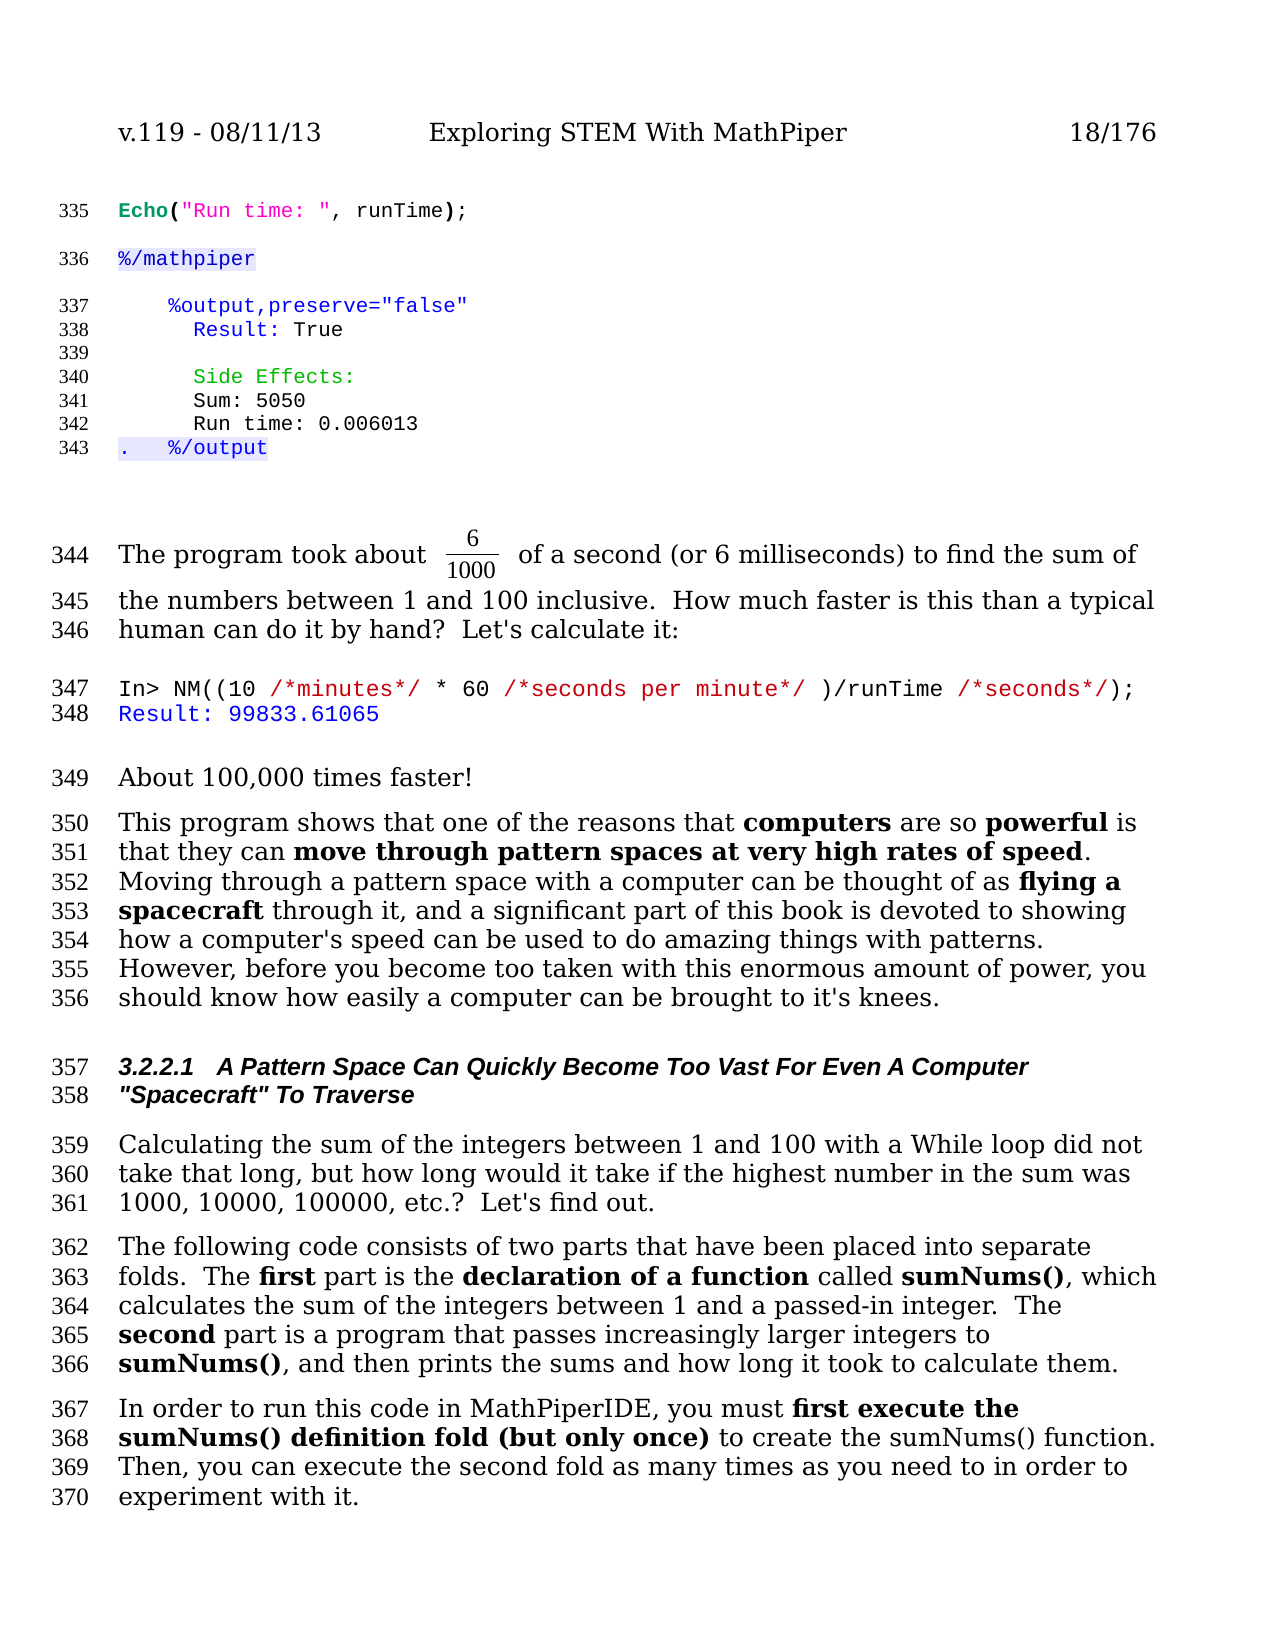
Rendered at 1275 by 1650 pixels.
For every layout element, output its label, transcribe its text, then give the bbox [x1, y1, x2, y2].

text About 100,000 times faster! [118, 764, 1157, 793]
text Run time: 0.006013 [118, 413, 1157, 437]
text In order to run this code in MathPiperIDE, you must first execute the sumNums() definition fold (but only once) to create the sumNums() function. Then, you can execute the second fold as many times as you need to in order to experiment with it. [118, 1394, 1157, 1511]
text . %/output [118, 437, 1157, 461]
text %output,preserve="false" [118, 295, 1157, 319]
text The program took aboutof a second (or 6 milliseconds) to find the sum of the numbers between 1 and 100 inclusive. How much faster is this than a typical human can do it by hand? Let's calculate it: [118, 523, 1157, 645]
subtitle A Pattern Space Can Quickly Become Too Vast For Even A Computer "Spacecraft" To Traverse [118, 1052, 1157, 1109]
text Sum: 5050 [118, 389, 1157, 413]
text Result: 99833.61065 [118, 703, 1157, 729]
text %/mathpiper [118, 248, 1157, 271]
text Result: True [118, 319, 1157, 342]
text Side Effects: [118, 366, 1157, 389]
text This program shows that one of the reasons that computers are so powerful is that they can move through pattern spaces at very high rates of speed. Moving through a pattern space with a computer can be thought of as flying a spacecraft through it, and a significant part of this book is devoted to showing how a computer's speed can be used to do amazing things with patterns. However, before you become too taken with this enormous amount of power, you should know how easily a computer can be brought to it's knees. [118, 808, 1157, 1013]
text Echo("Run time: ", runTime); [118, 200, 1157, 224]
text In> NM((10 /*minutes*/ * 60 /*seconds per minute*/ )/runTime /*seconds*/); [118, 677, 1157, 703]
text Calculating the sum of the integers between 1 and 100 with a While loop did not take that long, but how long would it take if the highest number in the sum was 1000, 10000, 100000, etc.? Let's find out. [118, 1130, 1157, 1217]
text The following code consists of two parts that have been placed into separate folds. The first part is the declaration of a function called sumNums(), which calculates the sum of the integers between 1 and a passed-in integer. The second part is a program that passes increasingly larger integers to sumNums(), and then prints the sums and how long it took to calculate them. [118, 1232, 1157, 1379]
